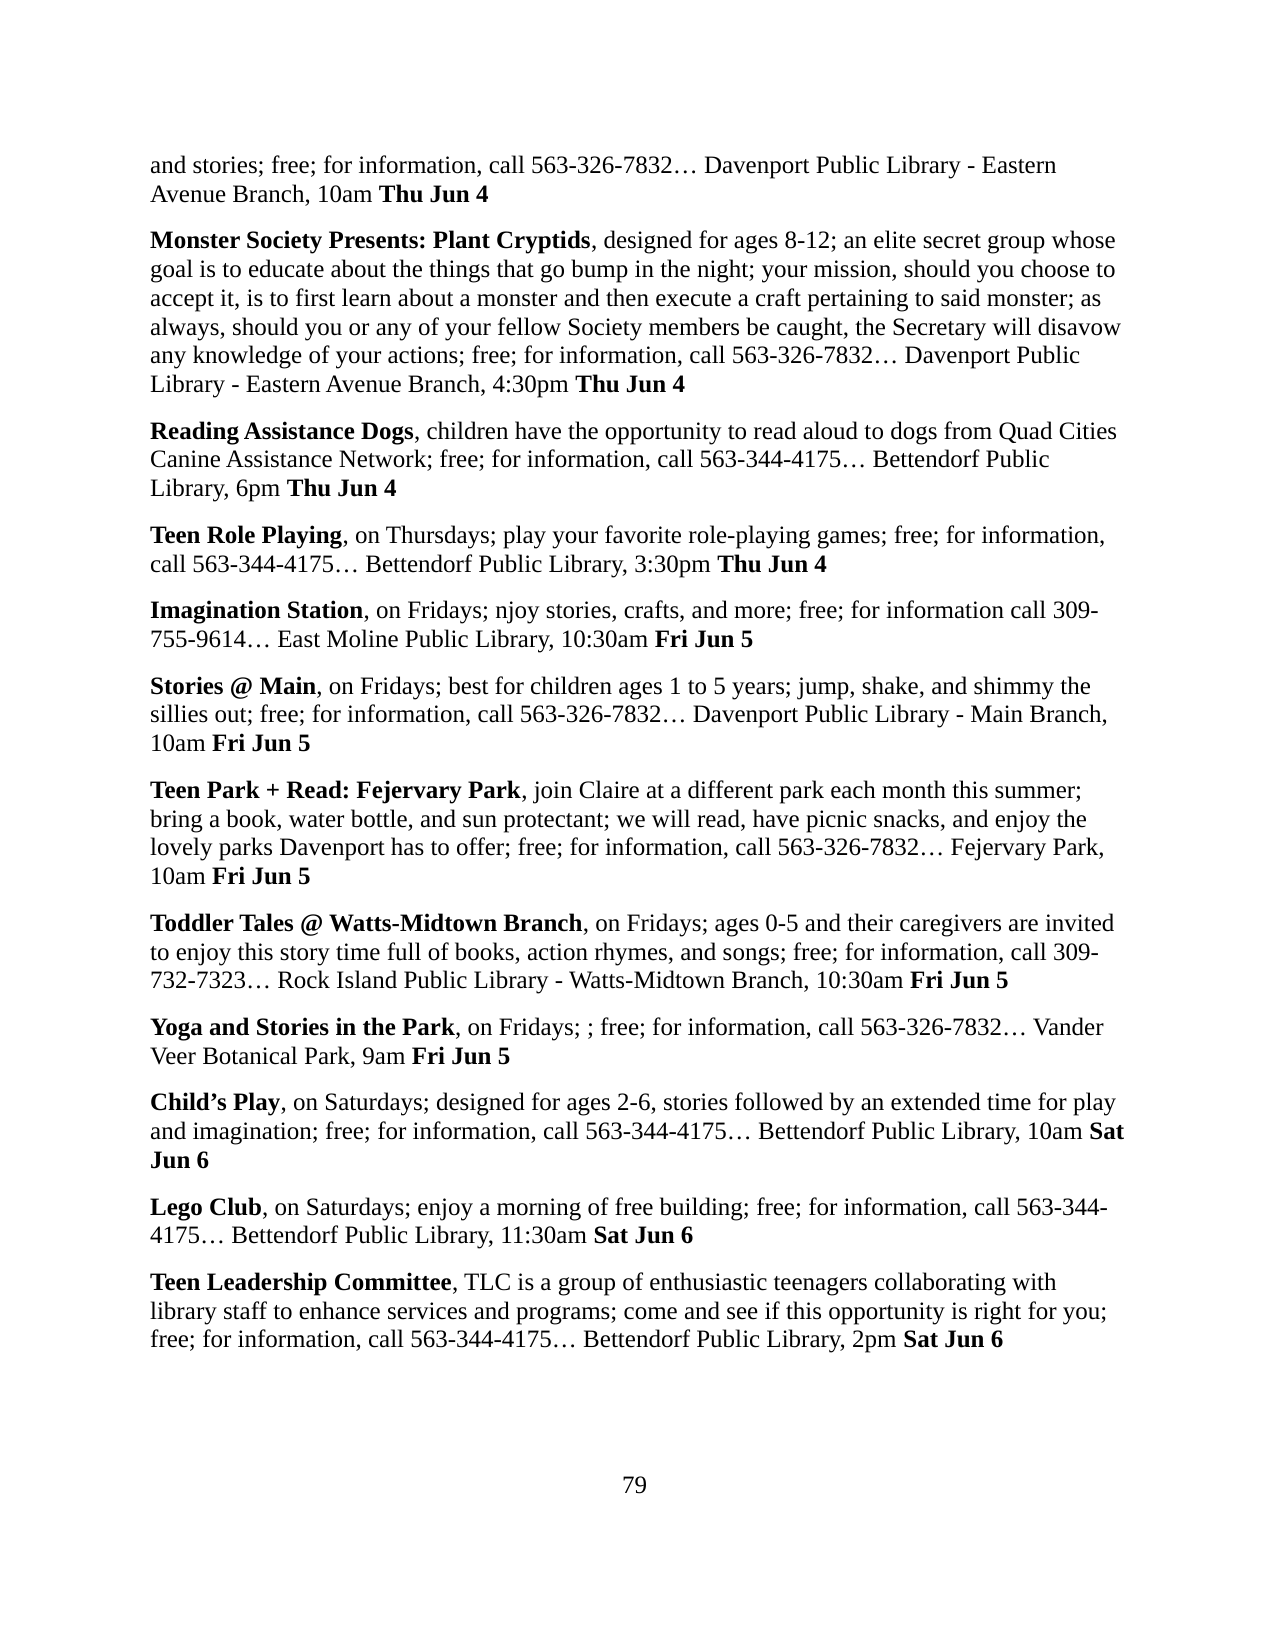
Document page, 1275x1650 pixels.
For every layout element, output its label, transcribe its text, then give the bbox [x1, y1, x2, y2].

text Reading Assistance Dogs, children have the opportunity to read aloud to dogs from Quad Cities Canine Assistance Network; free; for information, call 563-344-4175… Bettendorf Public Library, 6pm Thu Jun 4 [150, 416, 1125, 502]
text Stories @ Main, on Fridays; best for children ages 1 to 5 years; jump, shake, and shimmy the sillies out; free; for information, call 563-326-7832… Davenport Public Library - Main Branch, 10am Fri Jun 5 [150, 671, 1125, 757]
text Lego Club, on Saturdays; enjoy a morning of free building; free; for information, call 563-344-4175… Bettendorf Public Library, 11:30am Sat Jun 6 [150, 1192, 1125, 1249]
text Toddler Tales @ Watts-Midtown Branch, on Fridays; ages 0-5 and their caregivers are invited to enjoy this story time full of books, action rhymes, and songs; free; for information, call 309-732-7323… Rock Island Public Library - Watts-Midtown Branch, 10:30am Fri Jun 5 [150, 908, 1125, 994]
text Teen Role Playing, on Thursdays; play your favorite role-playing games; free; for information, call 563-344-4175… Bettendorf Public Library, 3:30pm Thu Jun 4 [150, 520, 1125, 577]
text Teen Park + Read: Fejervary Park, join Claire at a different park each month this summer; bring a book, water bottle, and sun protectant; we will read, have picnic snacks, and enjoy the lovely parks Davenport has to offer; free; for information, call 563-326-7832… Fejervary Park, 10am Fri Jun 5 [150, 775, 1125, 890]
text Child’s Play, on Saturdays; designed for ages 2-6, stories followed by an extended time for play and imagination; free; for information, call 563-344-4175… Bettendorf Public Library, 10am Sat Jun 6 [150, 1087, 1125, 1174]
text Teen Leadership Committee, TLC is a group of enthusiastic teenagers collaborating with library staff to enhance services and programs; come and see if this opportunity is right for you; free; for information, call 563-344-4175… Bettendorf Public Library, 2pm Sat Jun 6 [150, 1267, 1125, 1353]
text and stories; free; for information, call 563-326-7832… Davenport Public Library - Eastern Avenue Branch, 10am Thu Jun 4 [150, 150, 1125, 207]
text Imagination Station, on Fridays; njoy stories, crafts, and more; free; for information call 309-755-9614… East Moline Public Library, 10:30am Fri Jun 5 [150, 595, 1125, 653]
text Yoga and Stories in the Park, on Fridays; ; free; for information, call 563-326-7832… Vander Veer Botanical Park, 9am Fri Jun 5 [150, 1012, 1125, 1069]
text Monster Society Presents: Plant Cryptids, designed for ages 8-12; an elite secret group whose goal is to educate about the things that go bump in the night; your mission, should you choose to accept it, is to first learn about a monster and then execute a craft pertaining to said monster; as always, should you or any of your fellow Society members be caught, the Secretary will disavow any knowledge of your actions; free; for information, call 563-326-7832… Davenport Public Library - Eastern Avenue Branch, 4:30pm Thu Jun 4 [150, 225, 1125, 398]
